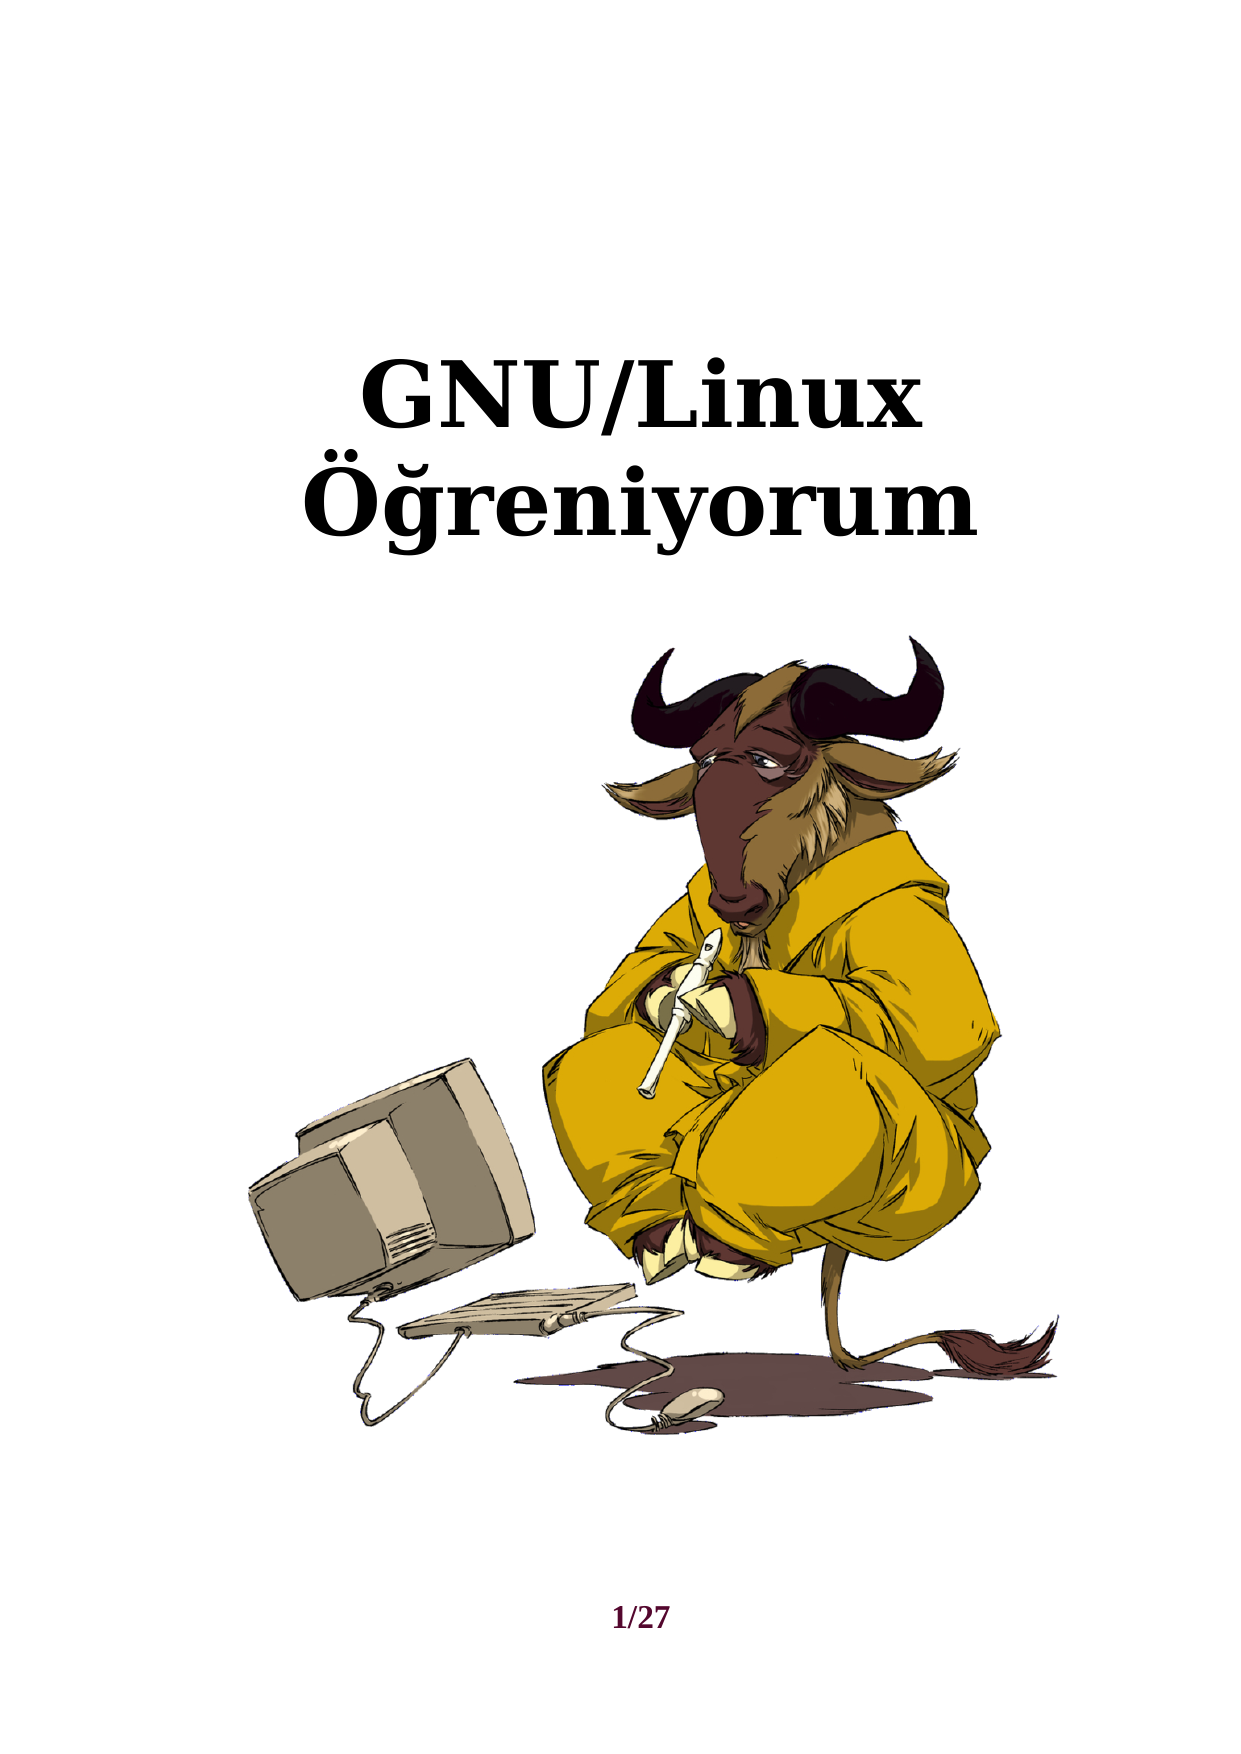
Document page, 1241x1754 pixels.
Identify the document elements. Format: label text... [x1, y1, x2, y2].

text Öğreniyorum [158, 449, 1123, 557]
text GNU/Linux [158, 341, 1123, 449]
picture [157, 615, 1124, 1455]
